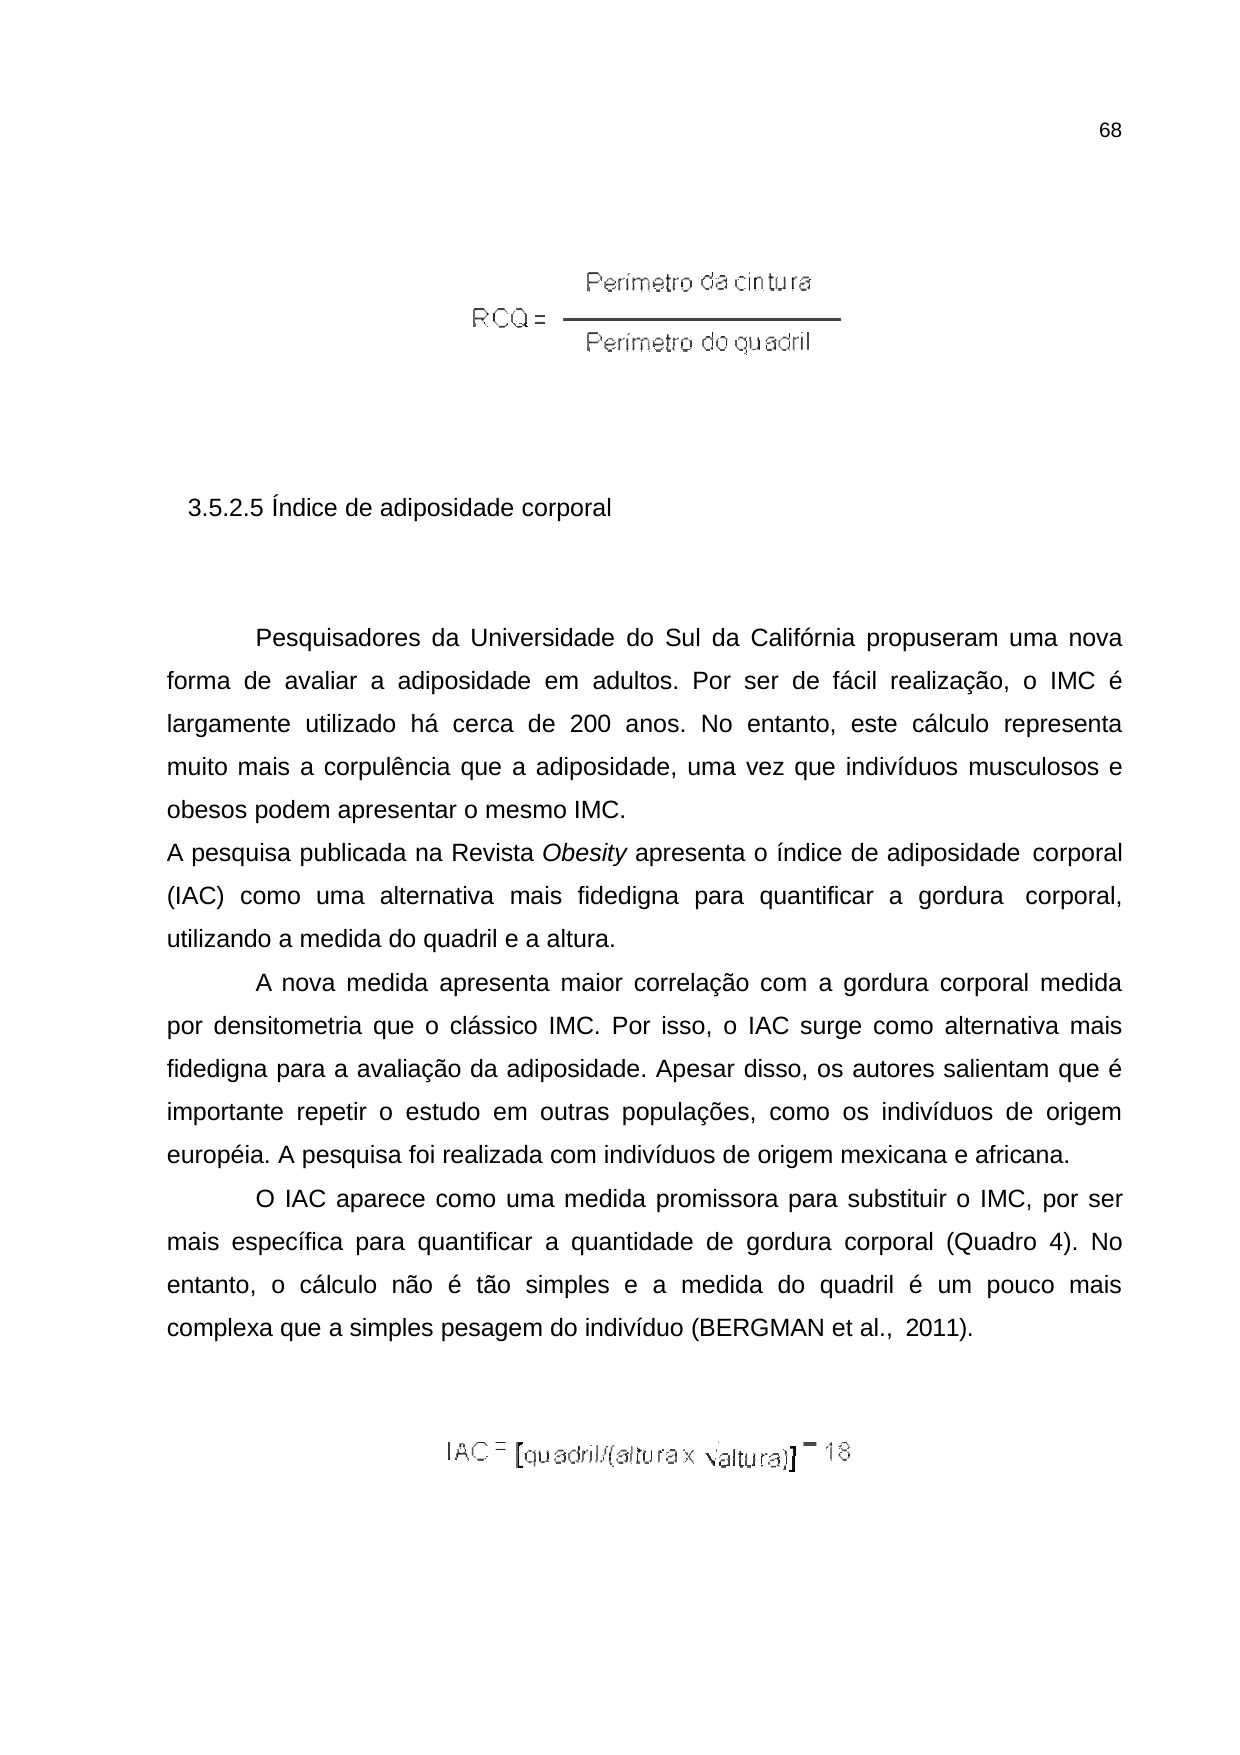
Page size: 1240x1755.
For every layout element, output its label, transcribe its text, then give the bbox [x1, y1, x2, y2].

text O IAC aparece como uma medida promissora para substituir o IMC, por ser mais específica para quantificar a quantidade de gordura corporal (Quadro 4). No entanto, o cálculo não é tão simples e a medida do quadril é um pouco mais complexa que a simples pesagem do indivíduo (BERGMAN et al., 2011). [167, 1184, 1123, 1342]
text A pesquisa publicada na Revista Obesity apresenta o índice de adiposidade corporal (IAC) como uma alternativa mais fidedigna para quantificar a gordura corporal, utilizando a medida do quadril e a altura. [167, 838, 1123, 953]
text Pesquisadores da Universidade do Sul da Califórnia propuseram uma nova forma de avaliar a adiposidade em adultos. Por ser de fácil realização, o IMC é largamente utilizado há cerca de 200 anos. No entanto, este cálculo representa muito mais a corpulência que a adiposidade, uma vez que indivíduos musculosos e obesos podem apresentar o mesmo IMC. [167, 623, 1123, 824]
list Índice de adiposidade corporal [188, 493, 1133, 522]
text A nova medida apresenta maior correlação com a gordura corporal medida por densitometria que o clássico IMC. Por isso, o IAC surge como alternativa mais fidedigna para a avaliação da adiposidade. Apesar disso, os autores salientam que é importante repetir o estudo em outras populações, como os indivíduos de origem européia. A pesquisa foi realizada com indivíduos de origem mexicana e africana. [167, 968, 1123, 1169]
